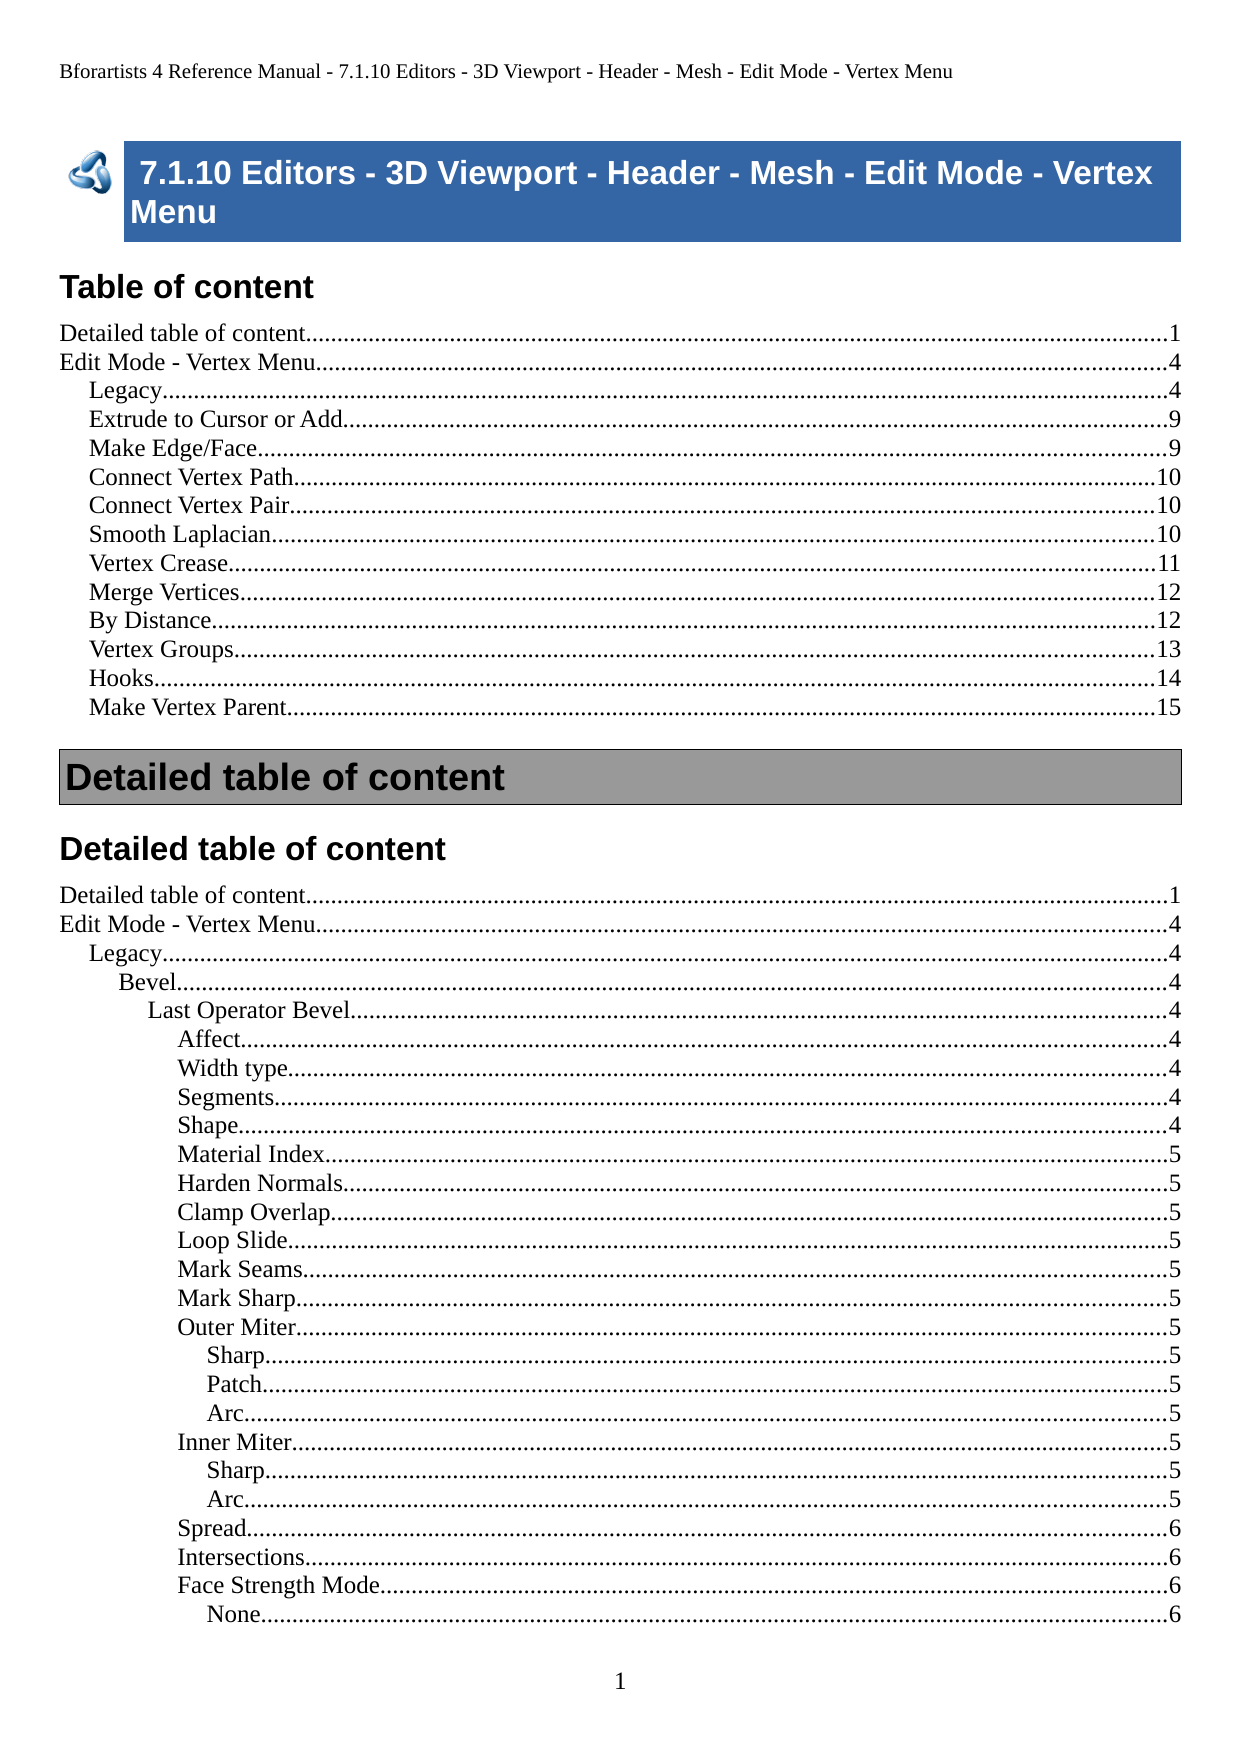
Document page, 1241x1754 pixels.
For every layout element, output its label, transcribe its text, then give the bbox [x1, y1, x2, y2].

subtitle Detailed table of content [59, 829, 1181, 868]
table_header [59, 141, 124, 242]
text Spread 6 [177, 1513, 1181, 1542]
text Bevel 4 [118, 967, 1181, 995]
text Make Edge/Face 9 [88, 433, 1181, 462]
text Sharp 5 [206, 1340, 1181, 1369]
text Loop Slide 5 [177, 1225, 1181, 1254]
text Inner Miter 5 [177, 1427, 1181, 1455]
text Segments 4 [177, 1082, 1181, 1110]
table_header Detailed table of content [60, 750, 1181, 804]
text Outer Miter 5 [177, 1312, 1181, 1340]
text Arc 5 [206, 1484, 1181, 1513]
table_header 7.1.10 Editors - 3D Viewport - Header - Mesh - Edit Mode - Vertex Menu [124, 141, 1181, 242]
text Sharp 5 [206, 1455, 1181, 1484]
subtitle Table of content [59, 267, 1181, 305]
text Edit Mode - Vertex Menu 4 [59, 909, 1181, 938]
text Detailed table of content 1 [59, 880, 1181, 909]
text Legacy 4 [88, 938, 1181, 967]
text Shape 4 [177, 1110, 1181, 1139]
text Arc 5 [206, 1398, 1181, 1427]
text Intersections 6 [177, 1542, 1181, 1570]
text Mark Sharp 5 [177, 1283, 1181, 1312]
text Legacy 4 [88, 375, 1181, 404]
text Clamp Overlap 5 [177, 1197, 1181, 1225]
text Harden Normals 5 [177, 1168, 1181, 1197]
text Connect Vertex Pair 10 [88, 490, 1181, 519]
text Extrude to Cursor or Add 9 [88, 404, 1181, 433]
text Width type 4 [177, 1053, 1181, 1082]
text Vertex Crease 11 [88, 548, 1181, 577]
text By Distance 12 [88, 605, 1181, 634]
text Smooth Laplacian 10 [88, 519, 1181, 548]
text Make Vertex Parent 15 [88, 692, 1181, 720]
text Material Index 5 [177, 1139, 1181, 1168]
picture [65, 147, 114, 197]
text Edit Mode - Vertex Menu 4 [59, 347, 1181, 375]
text Connect Vertex Path 10 [88, 462, 1181, 490]
text Vertex Groups 13 [88, 634, 1181, 663]
text Affect 4 [177, 1024, 1181, 1053]
text Face Strength Mode 6 [177, 1570, 1181, 1599]
text None 6 [206, 1599, 1181, 1628]
text Last Operator Bevel 4 [147, 995, 1181, 1024]
text Merge Vertices 12 [88, 577, 1181, 605]
text Detailed table of content 1 [59, 318, 1181, 347]
text Hooks 14 [88, 663, 1181, 692]
text Patch 5 [206, 1369, 1181, 1398]
text Mark Seams 5 [177, 1254, 1181, 1283]
